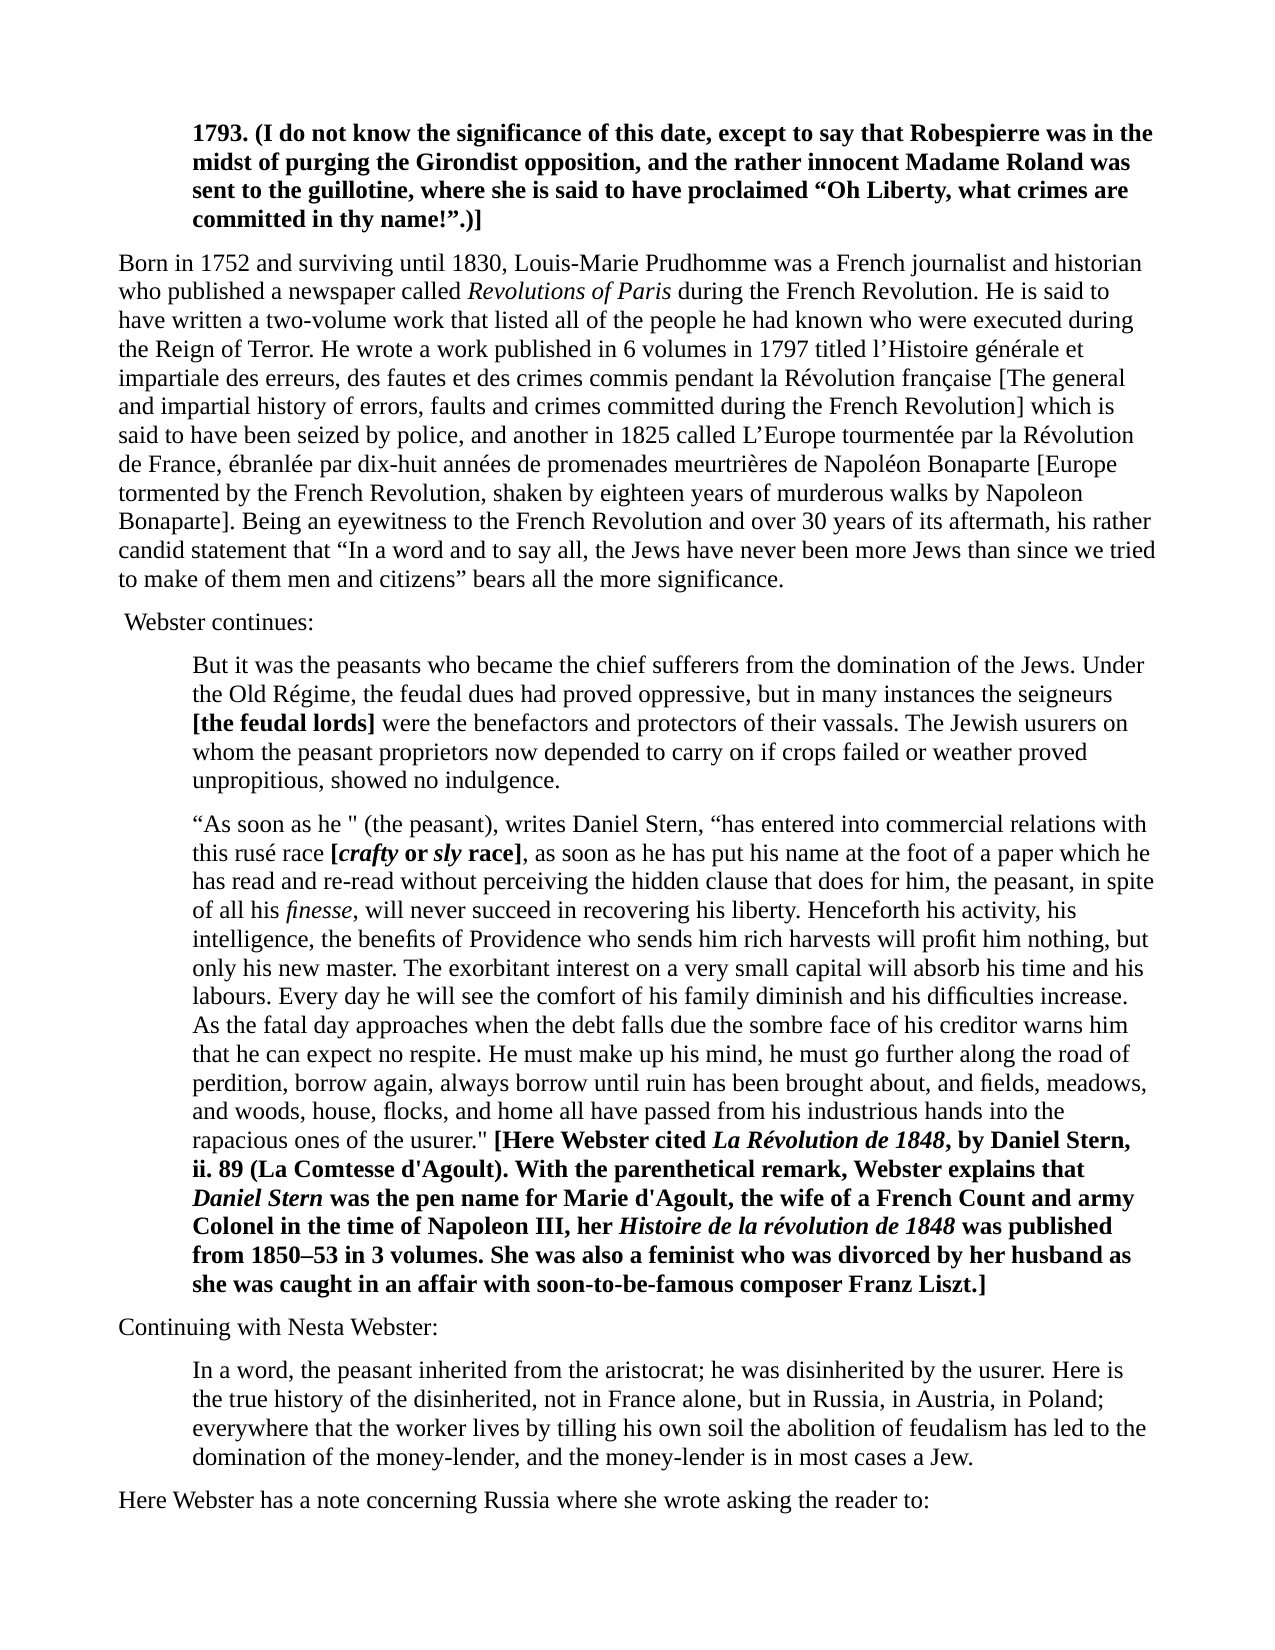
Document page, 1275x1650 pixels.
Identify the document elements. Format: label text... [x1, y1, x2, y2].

text Webster continues: [118, 607, 1157, 636]
text Here Webster has a note concerning Russia where she wrote asking the reader to: [118, 1485, 1157, 1514]
text But it was the peasants who became the chief sufferers from the domination of the Jews. Under the Old Régime, the feudal dues had proved oppressive, but in many instances the seigneurs [the feudal lords] were the benefactors and protectors of their vassals. The Jewish usurers on whom the peasant proprietors now depended to carry on if crops failed or weather proved unpropitious, showed no indulgence. [192, 651, 1157, 794]
text Born in 1752 and surviving until 1830, Louis-Marie Prudhomme was a French journalist and historian who published a newspaper called Revolutions of Paris during the French Revolution. He is said to have written a two-volume work that listed all of the people he had known who were executed during the Reign of Terror. He wrote a work published in 6 volumes in 1797 titled l’Histoire générale et impartiale des erreurs, des fautes et des crimes commis pendant la Révolution française [The general and impartial history of errors, faults and crimes committed during the French Revolution] which is said to have been seized by police, and another in 1825 called L’Europe tourmentée par la Révolution de France, ébranlée par dix-huit années de promenades meurtrières de Napoléon Bonaparte [Europe tormented by the French Revolution, shaken by eighteen years of murderous walks by Napoleon Bonaparte]. Being an eyewitness to the French Revolution and over 30 years of its aftermath, his rather candid statement that “In a word and to say all, the Jews have never been more Jews than since we tried to make of them men and citizens” bears all the more significance. [118, 248, 1157, 593]
text “As soon as he " (the peasant), writes Daniel Stern, “has entered into commercial relations with this rusé race [crafty or sly race], as soon as he has put his name at the foot of a paper which he has read and re-read without perceiving the hidden clause that does for him, the peasant, in spite of all his ﬁnesse, will never succeed in recovering his liberty. Henceforth his activity, his intelligence, the beneﬁts of Providence who sends him rich harvests will proﬁt him nothing, but only his new master. The exorbitant interest on a very small capital will absorb his time and his labours. Every day he will see the comfort of his family diminish and his difﬁculties increase. As the fatal day approaches when the debt falls due the sombre face of his creditor warns him that he can expect no respite. He must make up his mind, he must go further along the road of perdition, borrow again, always borrow until ruin has been brought about, and ﬁelds, meadows, and woods, house, ﬂocks, and home all have passed from his industrious hands into the rapacious ones of the usurer." [Here Webster cited La Révolution de 1848, by Daniel Stern, ii. 89 (La Comtesse d'Agoult). With the parenthetical remark, Webster explains that Daniel Stern was the pen name for Marie d'Agoult, the wife of a French Count and army Colonel in the time of Napoleon III, her Histoire de la révolution de 1848 was published from 1850–53 in 3 volumes. She was also a feminist who was divorced by her husband as she was caught in an affair with soon-to-be-famous composer Franz Liszt.] [192, 809, 1157, 1298]
text In a word, the peasant inherited from the aristocrat; he was disinherited by the usurer. Here is the true history of the disinherited, not in France alone, but in Russia, in Austria, in Poland; everywhere that the worker lives by tilling his own soil the abolition of feudalism has led to the domination of the money-lender, and the money-lender is in most cases a Jew. [192, 1356, 1157, 1471]
text Continuing with Nesta Webster: [118, 1312, 1157, 1341]
text 1793. (I do not know the significance of this date, except to say that Robespierre was in the midst of purging the Girondist opposition, and the rather innocent Madame Roland was sent to the guillotine, where she is said to have proclaimed “Oh Liberty, what crimes are committed in thy name!”.)] [192, 118, 1157, 233]
